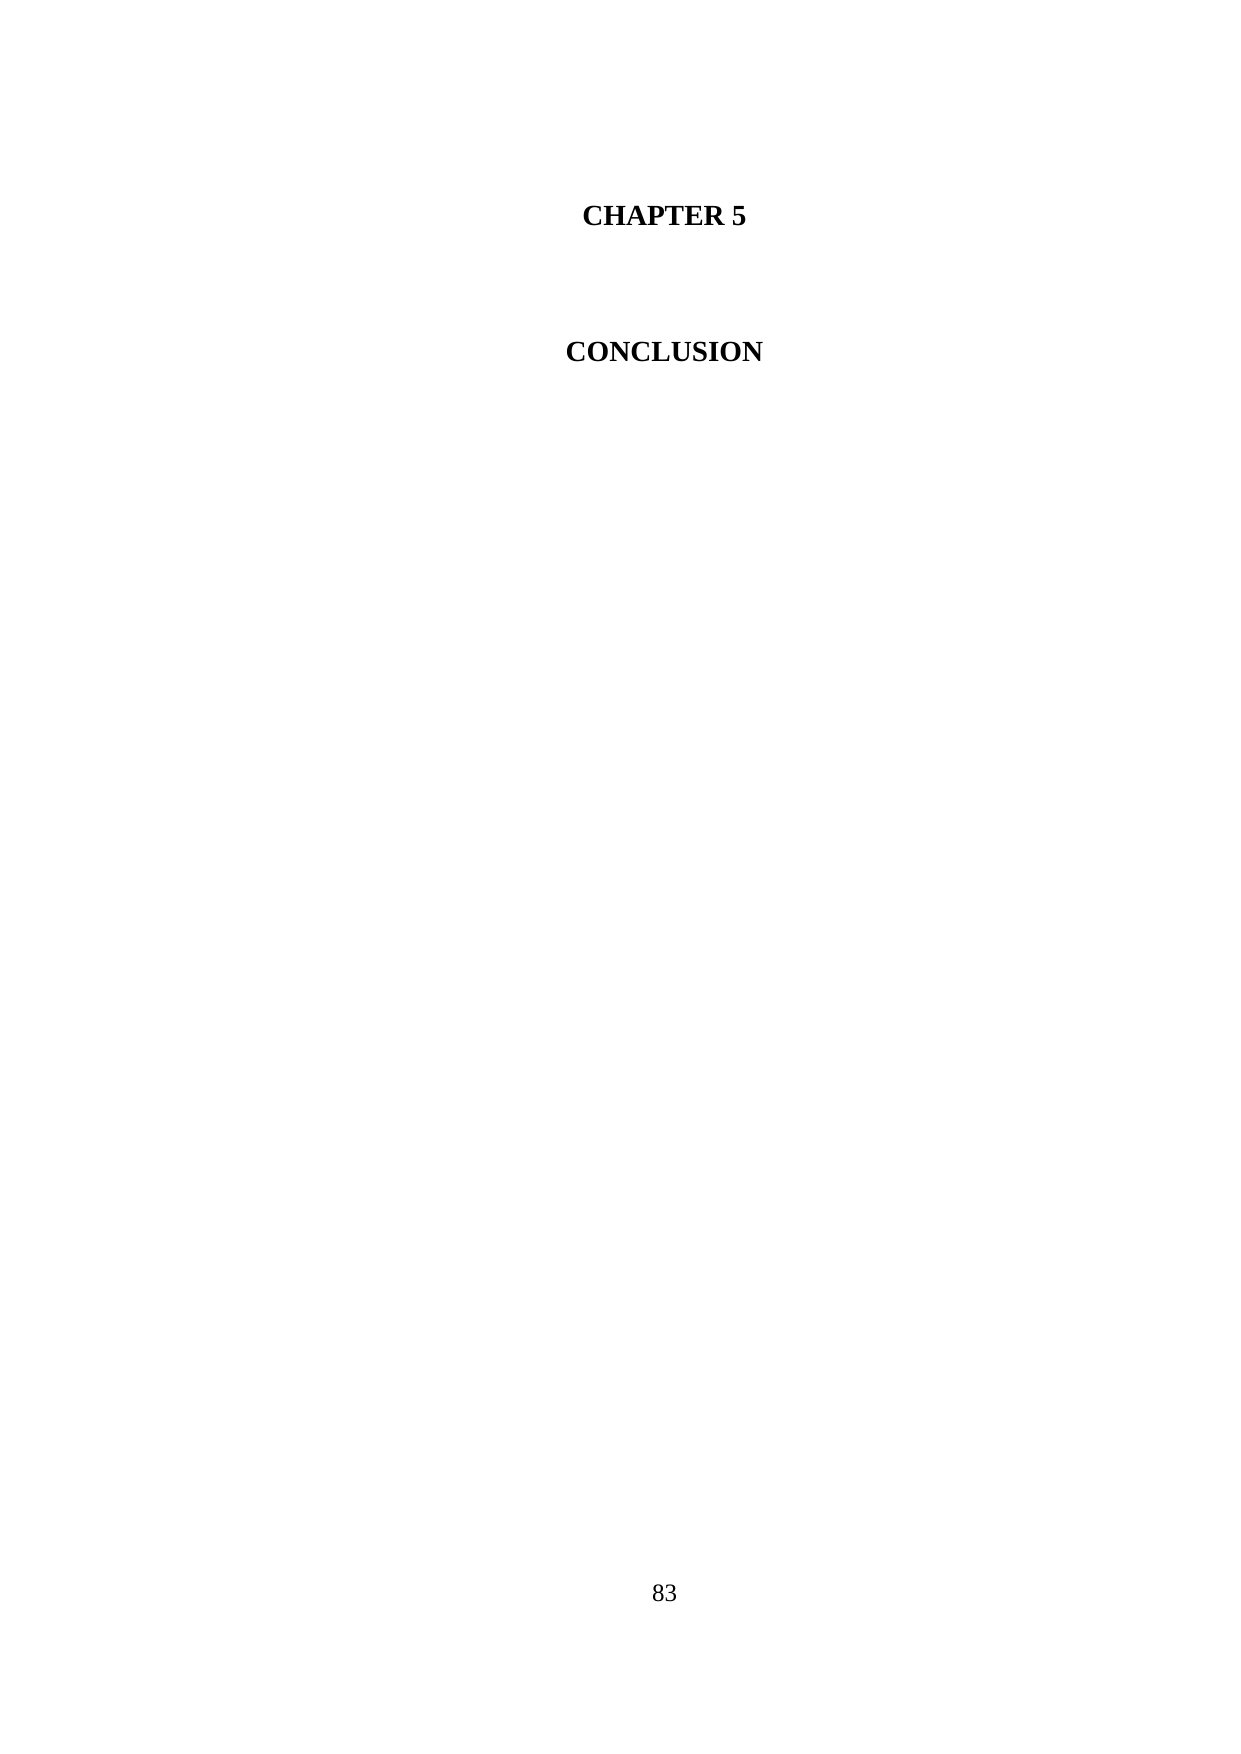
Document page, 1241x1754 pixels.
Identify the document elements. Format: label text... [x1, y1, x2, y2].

text CONCLUSION [236, 334, 1093, 368]
